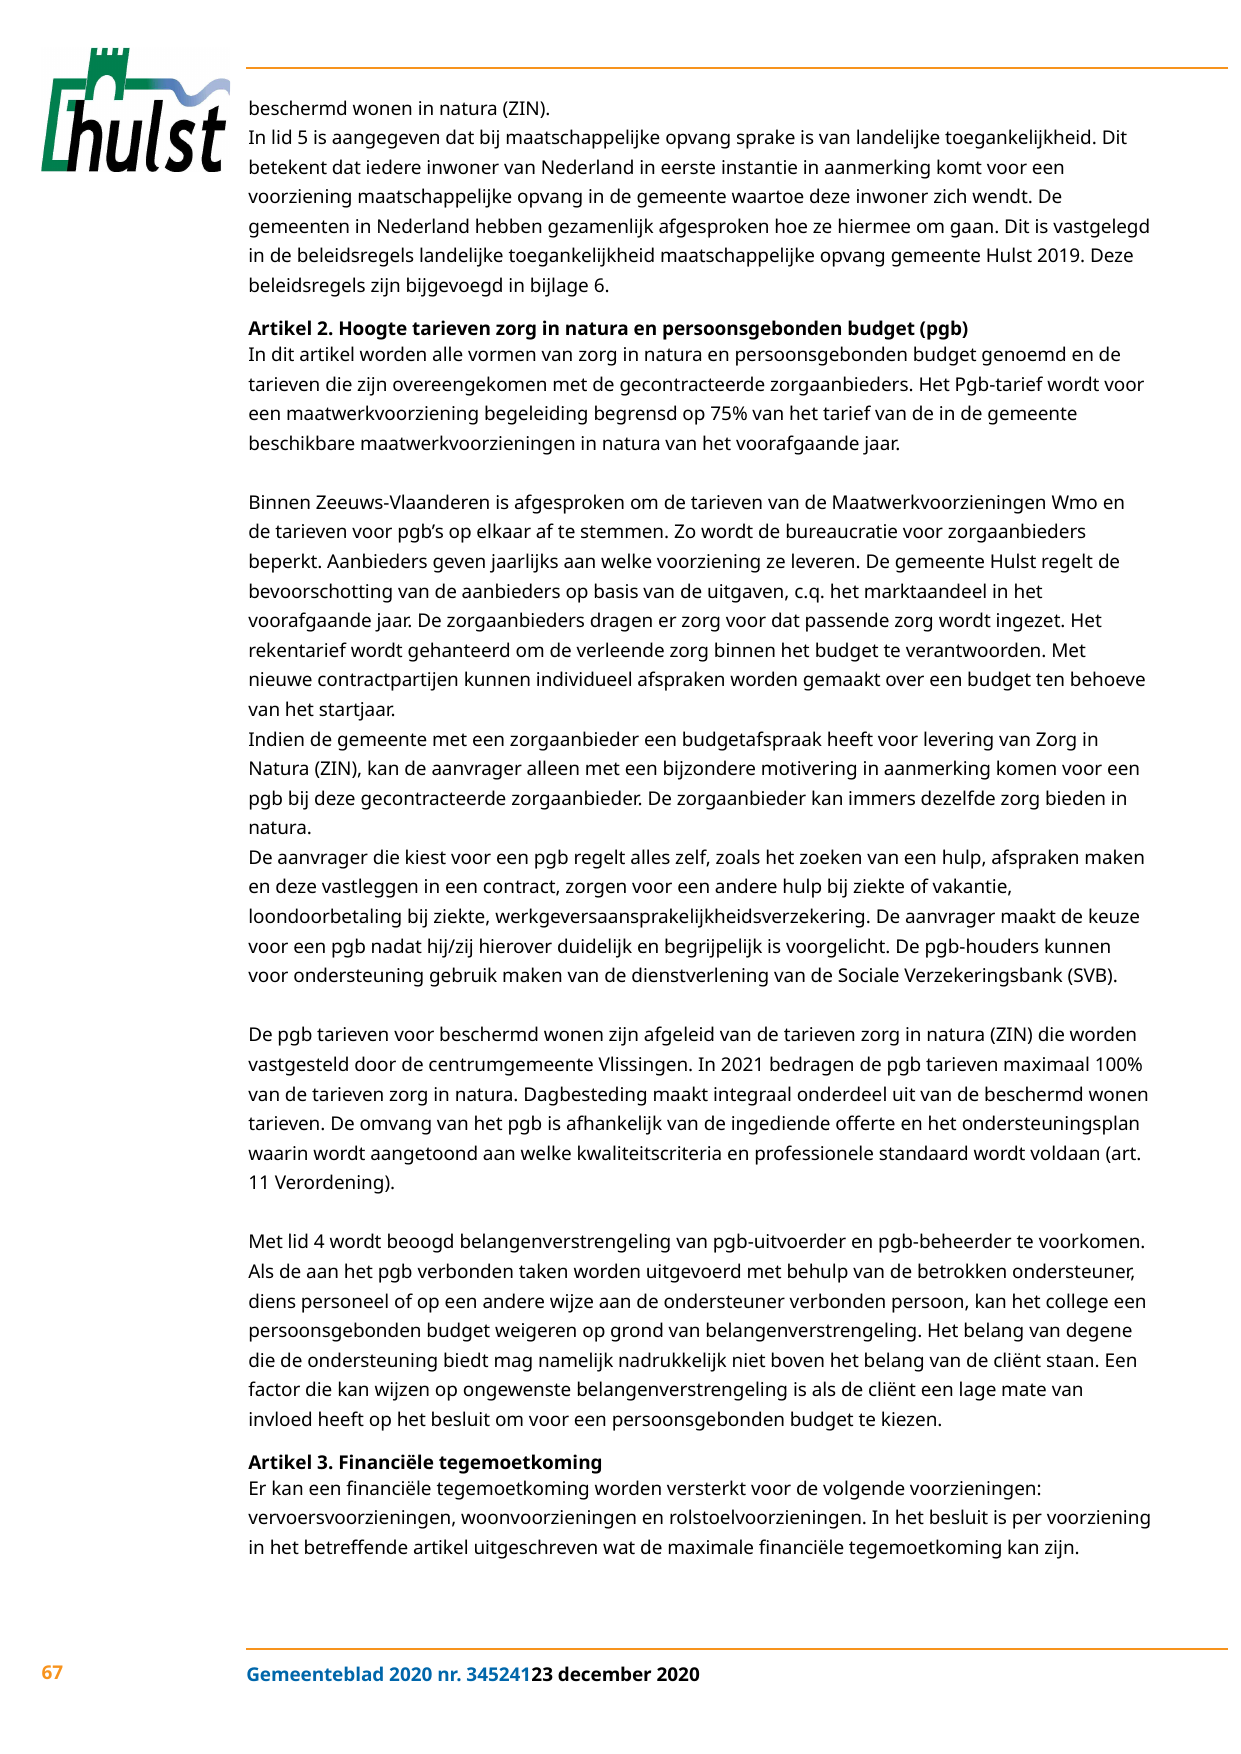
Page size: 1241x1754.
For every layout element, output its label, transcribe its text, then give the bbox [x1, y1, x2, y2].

text Artikel 2. Hoogte tarieven zorg in natura en persoonsgebonden budget (pgb) [248, 315, 1152, 341]
text beschermd wonen in natura (ZIN). [248, 95, 1152, 121]
text In dit artikel worden alle vormen van zorg in natura en persoonsgebonden budget genoemd en de tarieven die zijn overeengekomen met de gecontracteerde zorgaanbieders. Het Pgb-tarief wordt voor een maatwerkvoorziening begeleiding begrensd op 75% van het tarief van de in de gemeente beschikbare maatwerkvoorzieningen in natura van het voorafgaande jaar. [248, 341, 1152, 456]
picture [41, 47, 231, 172]
text In lid 5 is aangegeven dat bij maatschappelijke opvang sprake is van landelijke toegankelijkheid. Dit betekent dat iedere inwoner van Nederland in eerste instantie in aanmerking komt voor een voorziening maatschappelijke opvang in de gemeente waartoe deze inwoner zich wendt. De gemeenten in Nederland hebben gezamenlijk afgesproken hoe ze hiermee om gaan. Dit is vastgelegd in de beleidsregels landelijke toegankelijkheid maatschappelijke opvang gemeente Hulst 2019. Deze beleidsregels zijn bijgevoegd in bijlage 6. [248, 124, 1152, 298]
text Binnen Zeeuws-Vlaanderen is afgesproken om de tarieven van de Maatwerkvoorzieningen Wmo en de tarieven voor pgb’s op elkaar af te stemmen. Zo wordt de bureaucratie voor zorgaanbieders beperkt. Aanbieders geven jaarlijks aan welke voorziening ze leveren. De gemeente Hulst regelt de bevoorschotting van de aanbieders op basis van de uitgaven, c.q. het marktaandeel in het voorafgaande jaar. De zorgaanbieders dragen er zorg voor dat passende zorg wordt ingezet. Het rekentarief wordt gehanteerd om de verleende zorg binnen het budget te verantwoorden. Met nieuwe contractpartijen kunnen individueel afspraken worden gemaakt over een budget ten behoeve van het startjaar. [248, 489, 1152, 722]
text De aanvrager die kiest voor een pgb regelt alles zelf, zoals het zoeken van een hulp, afspraken maken en deze vastleggen in een contract, zorgen voor een andere hulp bij ziekte of vakantie, loondoorbetaling bij ziekte, werkgeversaansprakelijkheidsverzekering. De aanvrager maakt de keuze voor een pgb nadat hij/zij hierover duidelijk en begrijpelijk is voorgelicht. De pgb-houders kunnen voor ondersteuning gebruik maken van de dienstverlening van de Sociale Verzekeringsbank (SVB). [248, 844, 1152, 988]
text Met lid 4 wordt beoogd belangenverstrengeling van pgb-uitvoerder en pgb-beheerder te voorkomen. Als de aan het pgb verbonden taken worden uitgevoerd met behulp van de betrokken ondersteuner, diens personeel of op een andere wijze aan de ondersteuner verbonden persoon, kan het college een persoonsgebonden budget weigeren op grond van belangenverstrengeling. Het belang van degene die de ondersteuning biedt mag namelijk nadrukkelijk niet boven het belang van de cliënt staan. Een factor die kan wijzen op ongewenste belangenverstrengeling is als de cliënt een lage mate van invloed heeft op het besluit om voor een persoonsgebonden budget te kiezen. [248, 1229, 1152, 1432]
text Artikel 3. Financiële tegemoetkoming [248, 1449, 1152, 1475]
text Er kan een financiële tegemoetkoming worden versterkt voor de volgende voorzieningen: vervoersvoorzieningen, woonvoorzieningen en rolstoelvoorzieningen. In het besluit is per voorziening in het betreffende artikel uitgeschreven wat de maximale financiële tegemoetkoming kan zijn. [248, 1475, 1152, 1560]
text Indien de gemeente met een zorgaanbieder een budgetafspraak heeft voor levering van Zorg in Natura (ZIN), kan de aanvrager alleen met een bijzondere motivering in aanmerking komen voor een pgb bij deze gecontracteerde zorgaanbieder. De zorgaanbieder kan immers dezelfde zorg bieden in natura. [248, 726, 1152, 840]
text De pgb tarieven voor beschermd wonen zijn afgeleid van de tarieven zorg in natura (ZIN) die worden vastgesteld door de centrumgemeente Vlissingen. In 2021 bedragen de pgb tarieven maximaal 100% van de tarieven zorg in natura. Dagbesteding maakt integraal onderdeel uit van de beschermd wonen tarieven. De omvang van het pgb is afhankelijk van de ingediende offerte en het ondersteuningsplan waarin wordt aangetoond aan welke kwaliteitscriteria en professionele standaard wordt voldaan (art. 11 Verordening). [248, 1022, 1152, 1195]
